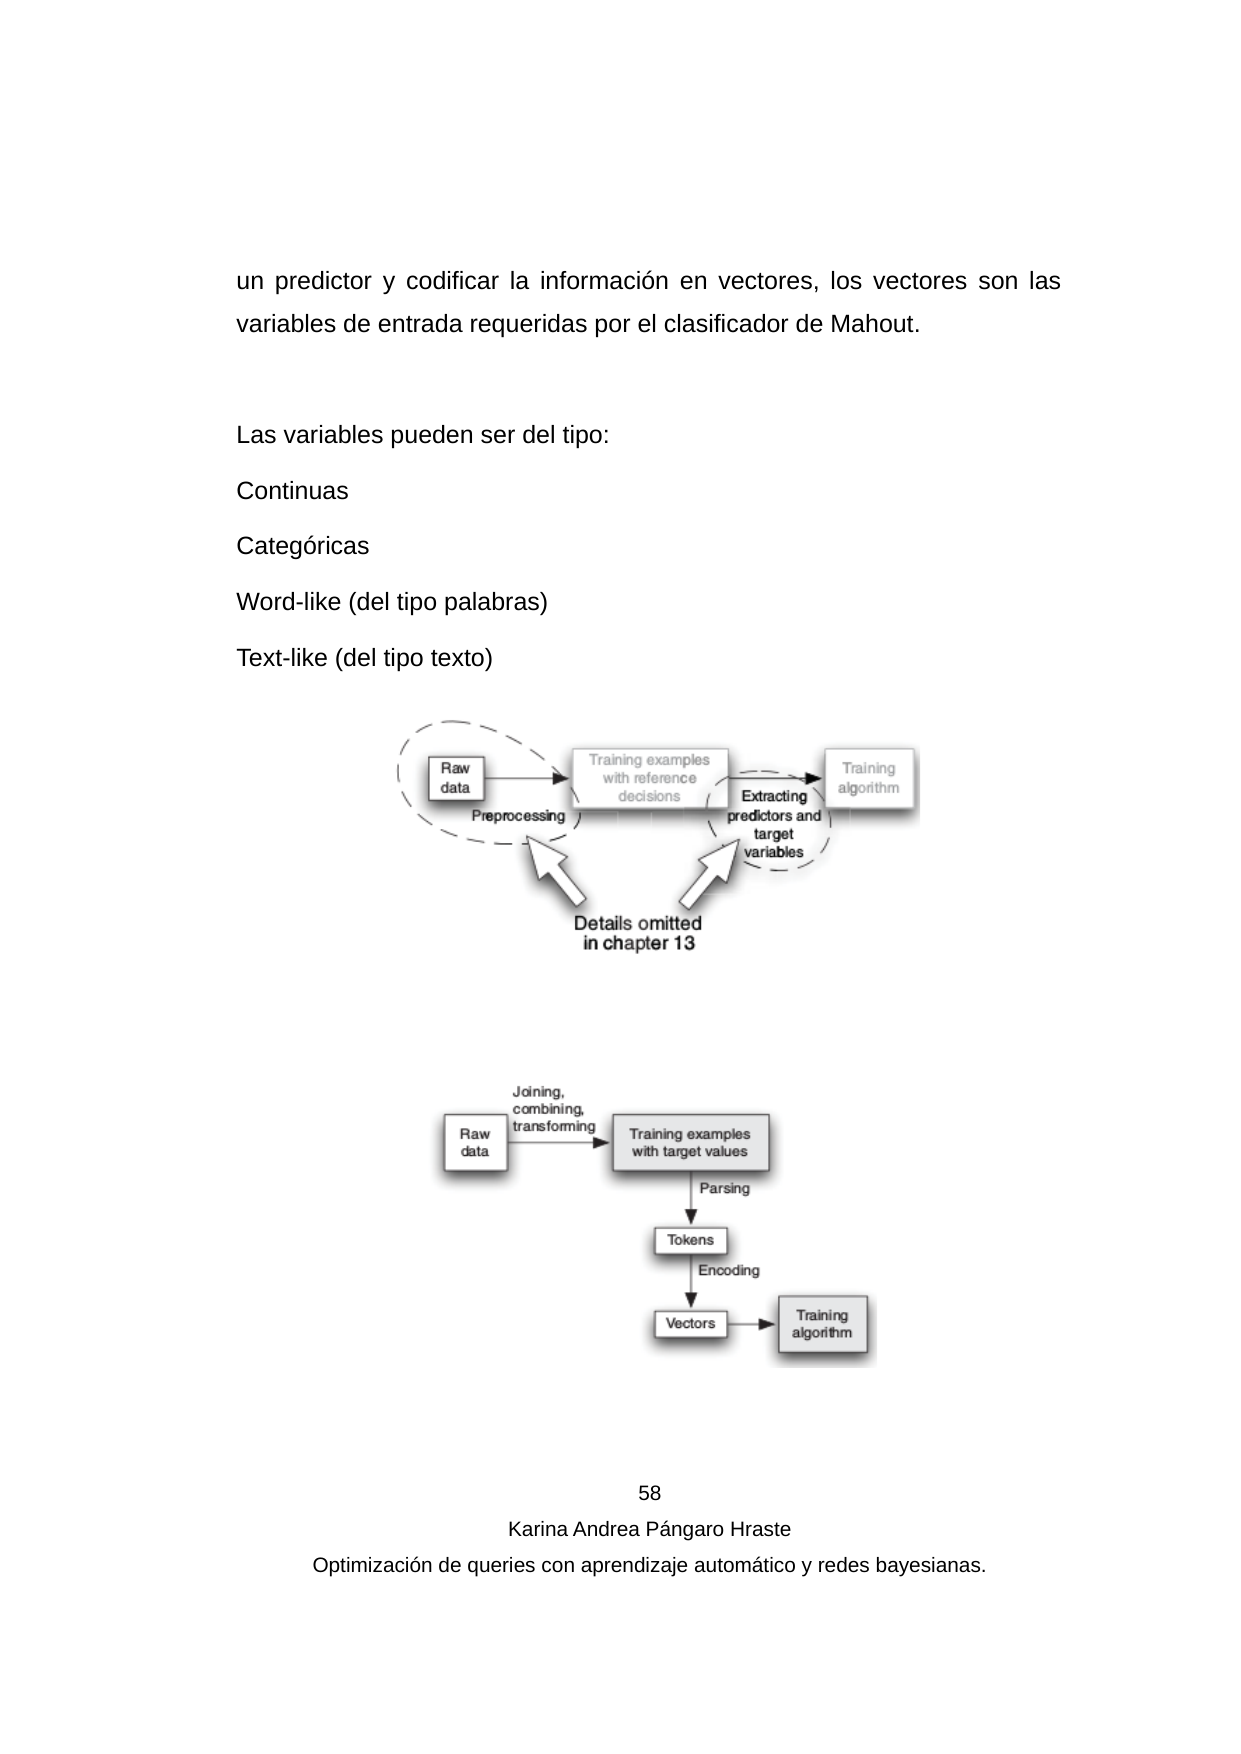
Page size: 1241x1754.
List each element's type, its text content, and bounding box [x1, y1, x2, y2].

text Categóricas [236, 531, 1063, 560]
text Las variables pueden ser del tipo: [236, 420, 1063, 449]
picture [422, 1069, 878, 1368]
text Text-like (del tipo texto) [236, 643, 1063, 671]
picture [378, 698, 921, 1000]
text Word-like (del tipo palabras) [236, 587, 1063, 616]
text Continuas [236, 476, 1063, 504]
text un predictor y codificar la información en vectores, los vectores son las variables de entrada requeridas por el clasificador de Mahout. [236, 266, 1063, 338]
